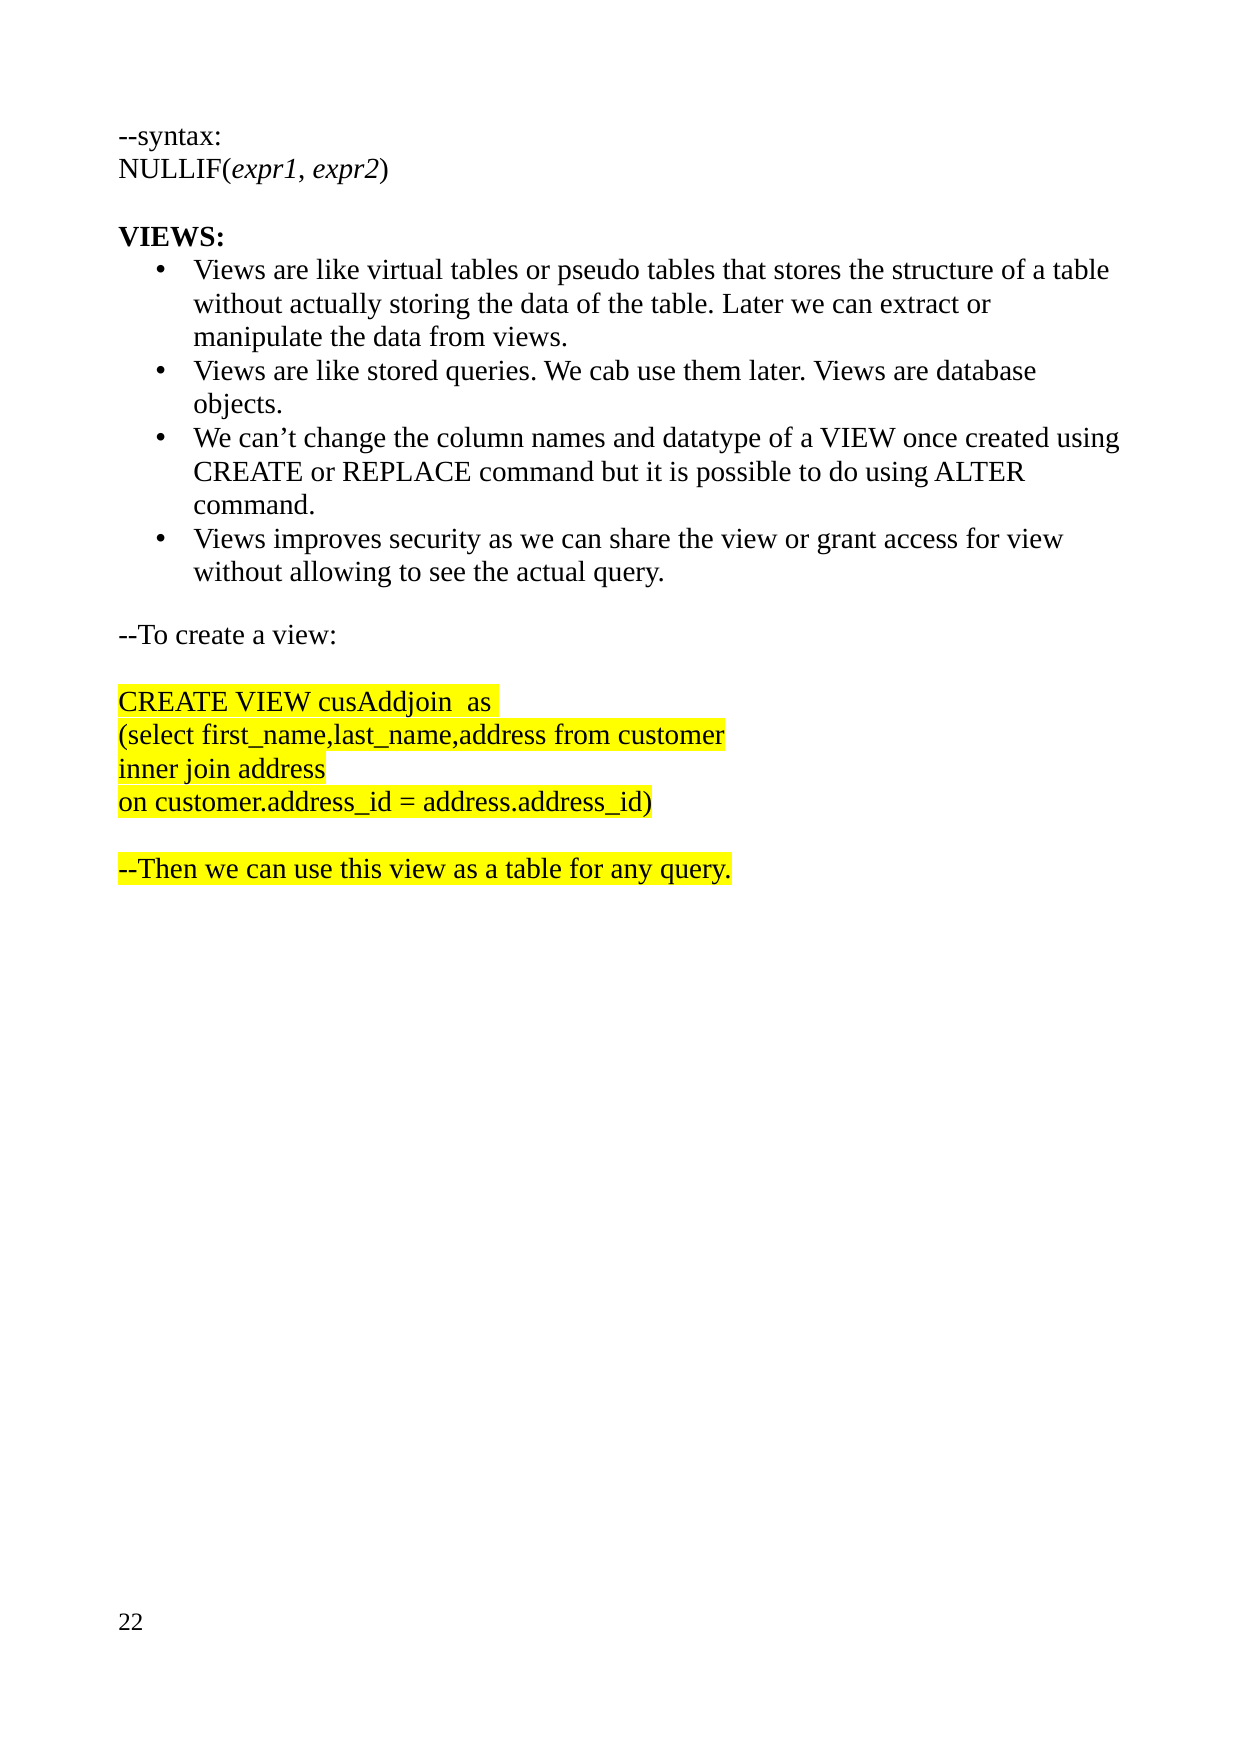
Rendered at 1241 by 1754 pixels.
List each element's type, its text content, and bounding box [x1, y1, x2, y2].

text --To create a view: [118, 617, 1122, 650]
list We can’t change the column names and datatype of a VIEW once created using CREATE or REPLACE command but it is possible to do using ALTER command. [156, 420, 1122, 521]
text --Then we can use this view as a table for any query. [118, 852, 1122, 885]
text on customer.address_id = address.address_id) [118, 784, 1122, 818]
text CREATE VIEW cusAddjoin as [118, 684, 1122, 717]
list Views improves security as we can share the view or grant access for view without allowing to see the actual query. [156, 521, 1122, 588]
text --syntax: [118, 118, 1122, 152]
text inner join address [118, 751, 1122, 784]
text NULLIF(expr1, expr2) [118, 152, 1122, 185]
list Views are like stored queries. We cab use them later. Views are database objects. [156, 353, 1122, 420]
text VIEWS: [118, 219, 1122, 252]
text (select first_name,last_name,address from customer [118, 717, 1122, 751]
list Views are like virtual tables or pseudo tables that stores the structure of a table without actually storing the data of the table. Later we can extract or manipulate the data from views. [156, 252, 1122, 353]
